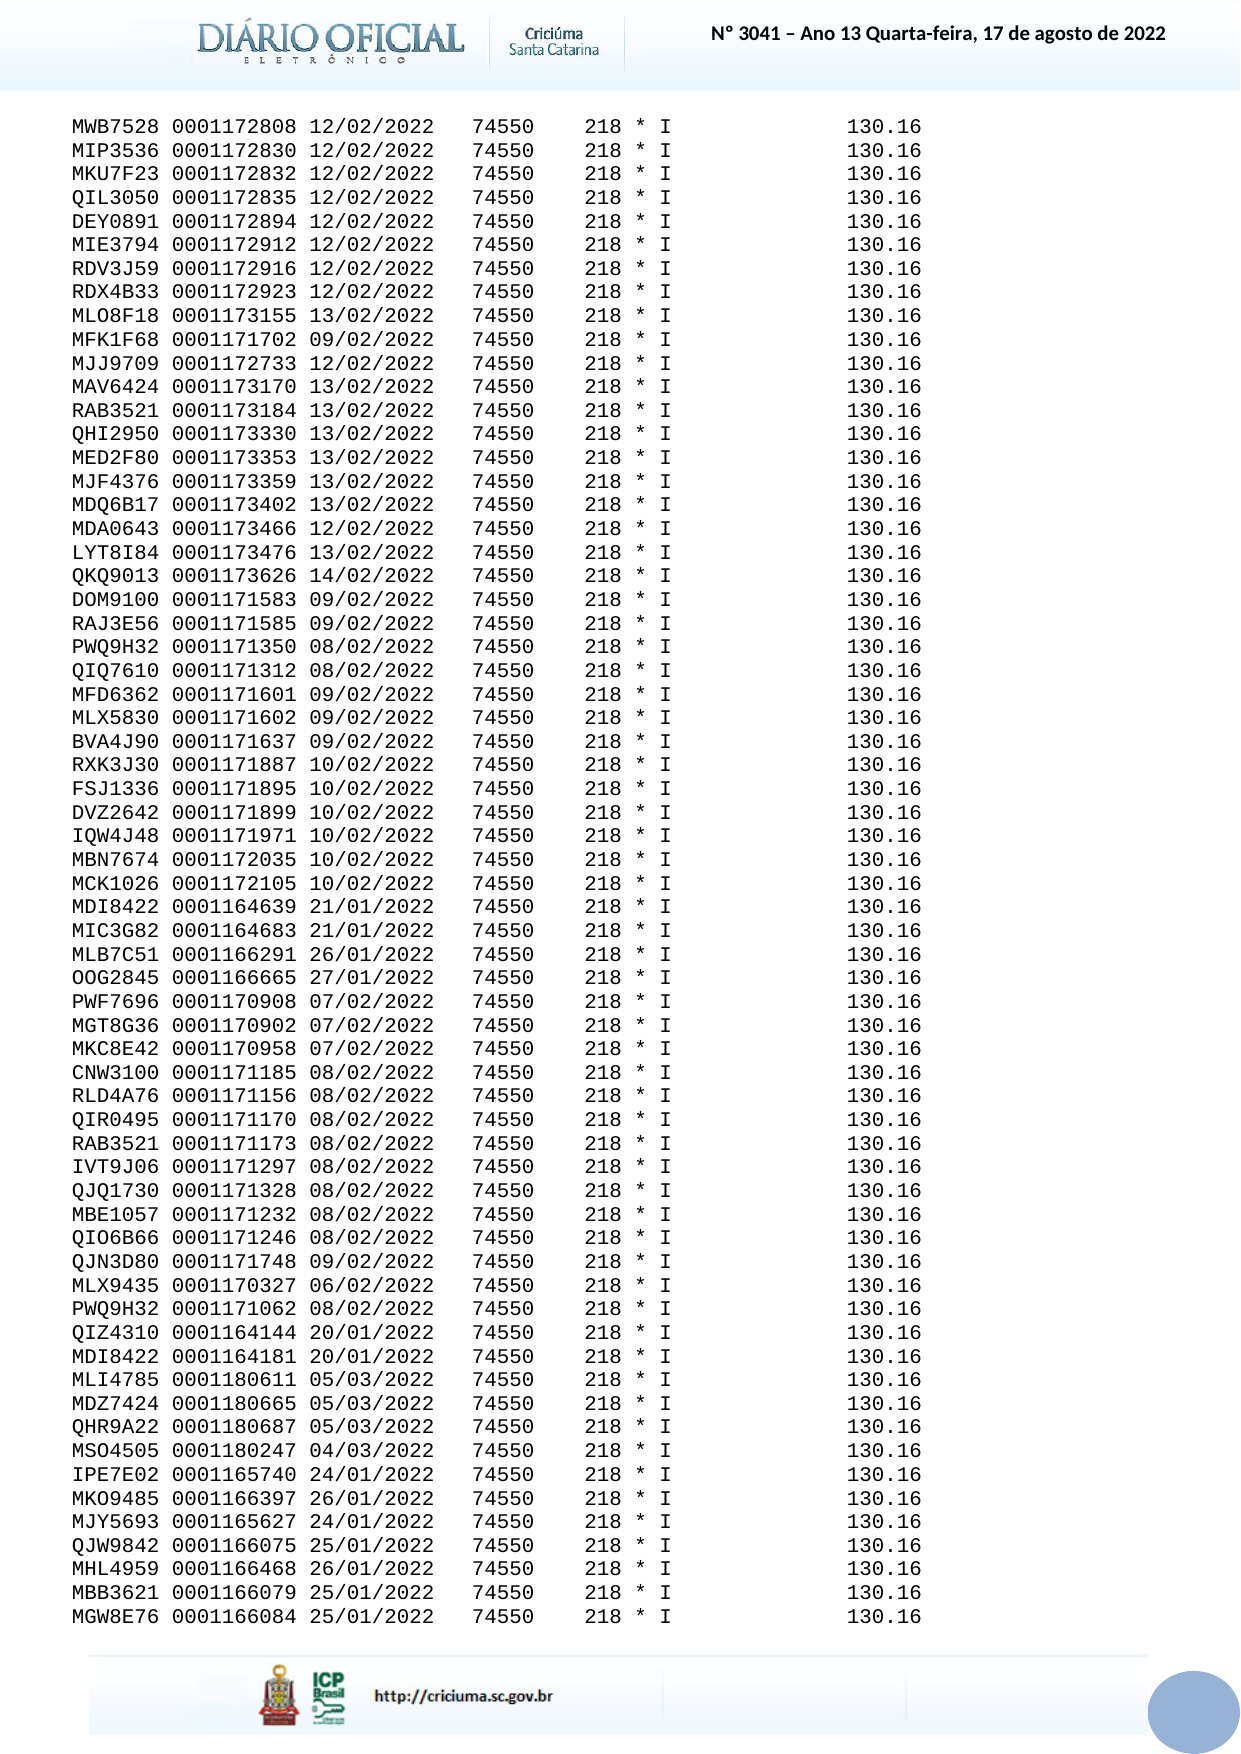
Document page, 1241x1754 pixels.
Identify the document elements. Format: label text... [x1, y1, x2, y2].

text RAJ3E56 0001171585 09/02/2022 74550 218 * I 130.16 [59, 613, 1181, 636]
text PWQ9H32 0001171350 08/02/2022 74550 218 * I 130.16 [59, 636, 1181, 660]
text QIQ7610 0001171312 08/02/2022 74550 218 * I 130.16 [59, 660, 1181, 683]
text QIZ4310 0001164144 20/01/2022 74550 218 * I 130.16 [59, 1322, 1181, 1346]
text MKO9485 0001166397 26/01/2022 74550 218 * I 130.16 [59, 1487, 1181, 1511]
text QJN3D80 0001171748 09/02/2022 74550 218 * I 130.16 [59, 1251, 1181, 1275]
text BVA4J90 0001171637 09/02/2022 74550 218 * I 130.16 [59, 731, 1181, 754]
text LYT8I84 0001173476 13/02/2022 74550 218 * I 130.16 [59, 542, 1181, 565]
text MLO8F18 0001173155 13/02/2022 74550 218 * I 130.16 [59, 305, 1181, 329]
text IPE7E02 0001165740 24/01/2022 74550 218 * I 130.16 [59, 1464, 1181, 1487]
text QHR9A22 0001180687 05/03/2022 74550 218 * I 130.16 [59, 1417, 1181, 1440]
text MDA0643 0001173466 12/02/2022 74550 218 * I 130.16 [59, 518, 1181, 542]
text QIR0495 0001171170 08/02/2022 74550 218 * I 130.16 [59, 1109, 1181, 1133]
text IVT9J06 0001171297 08/02/2022 74550 218 * I 130.16 [59, 1156, 1181, 1180]
text MIP3536 0001172830 12/02/2022 74550 218 * I 130.16 [59, 140, 1181, 163]
text MLB7C51 0001166291 26/01/2022 74550 218 * I 130.16 [59, 944, 1181, 967]
text MCK1026 0001172105 10/02/2022 74550 218 * I 130.16 [59, 873, 1181, 896]
text QKQ9013 0001173626 14/02/2022 74550 218 * I 130.16 [59, 565, 1181, 589]
text MBE1057 0001171232 08/02/2022 74550 218 * I 130.16 [59, 1204, 1181, 1227]
text MLX9435 0001170327 06/02/2022 74550 218 * I 130.16 [59, 1275, 1181, 1298]
text DOM9100 0001171583 09/02/2022 74550 218 * I 130.16 [59, 589, 1181, 613]
text MSO4505 0001180247 04/03/2022 74550 218 * I 130.16 [59, 1440, 1181, 1464]
text MHL4959 0001166468 26/01/2022 74550 218 * I 130.16 [59, 1558, 1181, 1582]
text DVZ2642 0001171899 10/02/2022 74550 218 * I 130.16 [59, 802, 1181, 825]
text MDI8422 0001164181 20/01/2022 74550 218 * I 130.16 [59, 1346, 1181, 1369]
text QJQ1730 0001171328 08/02/2022 74550 218 * I 130.16 [59, 1180, 1181, 1204]
text MGT8G36 0001170902 07/02/2022 74550 218 * I 130.16 [59, 1014, 1181, 1038]
text MGW8E76 0001166084 25/01/2022 74550 218 * I 130.16 [59, 1606, 1181, 1629]
text MKU7F23 0001172832 12/02/2022 74550 218 * I 130.16 [59, 163, 1181, 187]
text RAB3521 0001173184 13/02/2022 74550 218 * I 130.16 [59, 400, 1181, 423]
text QIO6B66 0001171246 08/02/2022 74550 218 * I 130.16 [59, 1227, 1181, 1251]
text MBB3621 0001166079 25/01/2022 74550 218 * I 130.16 [59, 1582, 1181, 1606]
text MBN7674 0001172035 10/02/2022 74550 218 * I 130.16 [59, 849, 1181, 873]
text MFD6362 0001171601 09/02/2022 74550 218 * I 130.16 [59, 683, 1181, 707]
text MLX5830 0001171602 09/02/2022 74550 218 * I 130.16 [59, 707, 1181, 731]
text MDQ6B17 0001173402 13/02/2022 74550 218 * I 130.16 [59, 494, 1181, 518]
text MWB7528 0001172808 12/02/2022 74550 218 * I 130.16 [59, 116, 1181, 140]
text RDV3J59 0001172916 12/02/2022 74550 218 * I 130.16 [59, 258, 1181, 282]
text MJF4376 0001173359 13/02/2022 74550 218 * I 130.16 [59, 471, 1181, 494]
text PWF7696 0001170908 07/02/2022 74550 218 * I 130.16 [59, 991, 1181, 1014]
text MDI8422 0001164639 21/01/2022 74550 218 * I 130.16 [59, 896, 1181, 920]
text QJW9842 0001166075 25/01/2022 74550 218 * I 130.16 [59, 1535, 1181, 1558]
text MFK1F68 0001171702 09/02/2022 74550 218 * I 130.16 [59, 329, 1181, 352]
text FSJ1336 0001171895 10/02/2022 74550 218 * I 130.16 [59, 778, 1181, 802]
text RXK3J30 0001171887 10/02/2022 74550 218 * I 130.16 [59, 754, 1181, 778]
text QHI2950 0001173330 13/02/2022 74550 218 * I 130.16 [59, 423, 1181, 447]
text DEY0891 0001172894 12/02/2022 74550 218 * I 130.16 [59, 211, 1181, 234]
text OOG2845 0001166665 27/01/2022 74550 218 * I 130.16 [59, 967, 1181, 991]
text CNW3100 0001171185 08/02/2022 74550 218 * I 130.16 [59, 1062, 1181, 1086]
text RDX4B33 0001172923 12/02/2022 74550 218 * I 130.16 [59, 282, 1181, 305]
text IQW4J48 0001171971 10/02/2022 74550 218 * I 130.16 [59, 825, 1181, 849]
text MJJ9709 0001172733 12/02/2022 74550 218 * I 130.16 [59, 352, 1181, 376]
text MIC3G82 0001164683 21/01/2022 74550 218 * I 130.16 [59, 920, 1181, 944]
text MJY5693 0001165627 24/01/2022 74550 218 * I 130.16 [59, 1511, 1181, 1535]
text MDZ7424 0001180665 05/03/2022 74550 218 * I 130.16 [59, 1393, 1181, 1417]
text QIL3050 0001172835 12/02/2022 74550 218 * I 130.16 [59, 187, 1181, 211]
text MKC8E42 0001170958 07/02/2022 74550 218 * I 130.16 [59, 1038, 1181, 1062]
text RAB3521 0001171173 08/02/2022 74550 218 * I 130.16 [59, 1133, 1181, 1156]
text MIE3794 0001172912 12/02/2022 74550 218 * I 130.16 [59, 234, 1181, 258]
text MED2F80 0001173353 13/02/2022 74550 218 * I 130.16 [59, 447, 1181, 471]
text PWQ9H32 0001171062 08/02/2022 74550 218 * I 130.16 [59, 1298, 1181, 1322]
text RLD4A76 0001171156 08/02/2022 74550 218 * I 130.16 [59, 1086, 1181, 1109]
text MAV6424 0001173170 13/02/2022 74550 218 * I 130.16 [59, 376, 1181, 400]
text MLI4785 0001180611 05/03/2022 74550 218 * I 130.16 [59, 1369, 1181, 1393]
